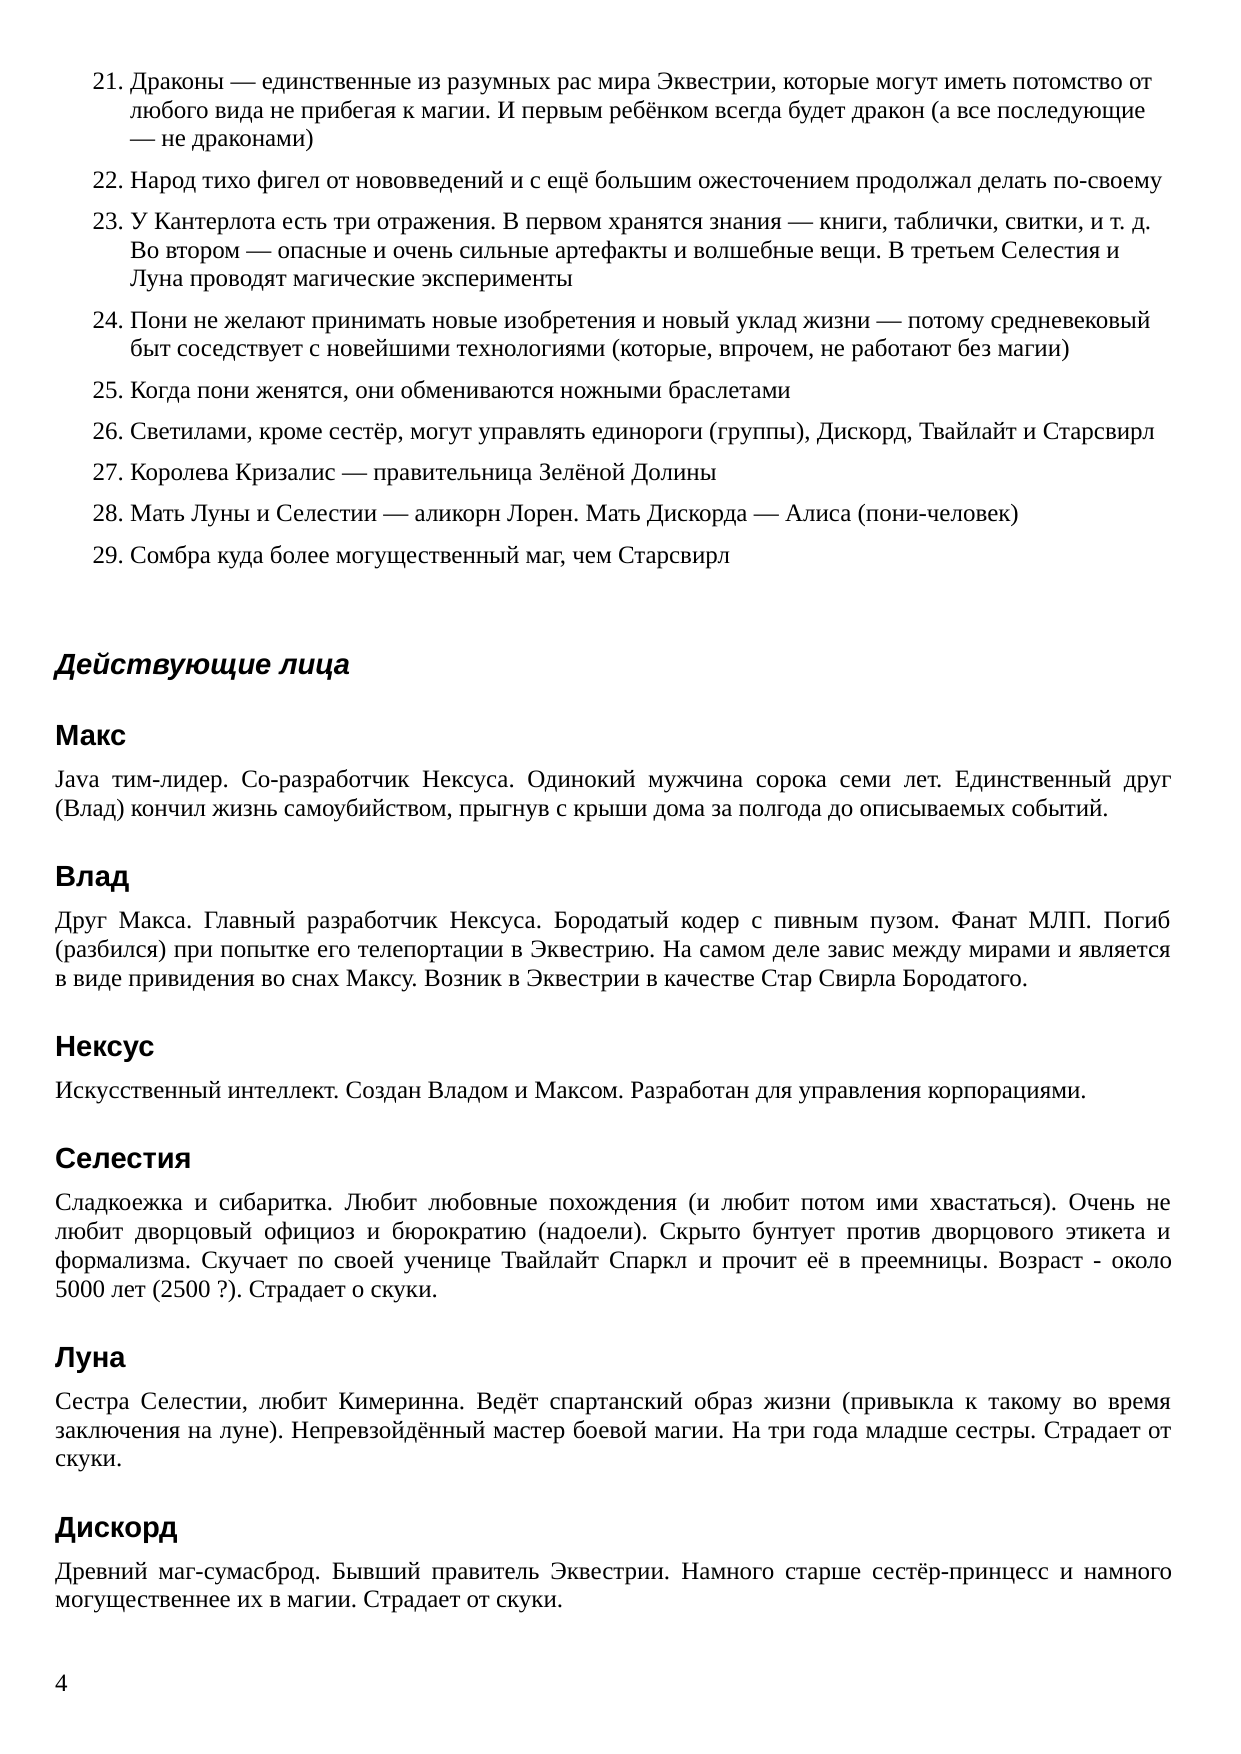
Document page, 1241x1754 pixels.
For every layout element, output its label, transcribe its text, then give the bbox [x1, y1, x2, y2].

list Когда пони женятся, они обмениваются ножными браслетами [92, 375, 1172, 403]
text Java тим-лидер. Со-разработчик Нексуса. Одинокий мужчина сорока семи лет. Единственный друг (Влад) кончил жизнь самоубийством, прыгнув с крыши дома за полгода до описываемых событий. [55, 764, 1172, 822]
subtitle Влад [55, 859, 1172, 893]
subtitle Нексус [55, 1029, 1172, 1063]
list Народ тихо фигел от нововведений и с ещё большим ожесточением продолжал делать по-своему [92, 165, 1172, 193]
list Мать Луны и Селестии — аликорн Лорен. Мать Дискорда — Алиса (пони-человек) [92, 498, 1172, 527]
text Сладкоежка и сибаритка. Любит любовные похождения (и любит потом ими хвастаться). Очень не любит дворцовый официоз и бюрократию (надоели). Скрыто бунтует против дворцового этикета и формализма. Скучает по своей ученице Твайлайт Спаркл и прочит её в преемницы. Возраст - около 5000 лет (2500 ?). Страдает о скуки. [55, 1187, 1172, 1302]
list Пони не желают принимать новые изобретения и новый уклад жизни — потому средневековый быт соседствует с новейшими технологиями (которые, впрочем, не работают без магии) [92, 305, 1172, 362]
text Сестра Селестии, любит Кимеринна. Ведёт спартанский образ жизни (привыкла к такому во время заключения на луне). Непревзойдённый мастер боевой магии. На три года младше сестры. Страдает от скуки. [55, 1386, 1172, 1472]
list У Кантерлота есть три отражения. В первом хранятся знания — книги, таблички, свитки, и т. д. Во втором — опасные и очень сильные артефакты и волшебные вещи. В третьем Селестия и Луна проводят магические эксперименты [92, 206, 1172, 292]
list Королева Кризалис — правительница Зелёной Долины [92, 457, 1172, 486]
text Друг Макса. Главный разработчик Нексуса. Бородатый кодер с пивным пузом. Фанат МЛП. Погиб (разбился) при попытке его телепортации в Эквестрию. На самом деле завис между мирами и является в виде привидения во снах Максу. Возник в Эквестрии в качестве Стар Свирла Бородатого. [55, 905, 1172, 992]
subtitle Дискорд [55, 1510, 1172, 1543]
list Драконы — единственные из разумных рас мира Эквестрии, которые могут иметь потомство от любого вида не прибегая к магии. И первым ребёнком всегда будет дракон (а все последующие — не драконами) [92, 66, 1172, 152]
subtitle Действующие лица [55, 647, 1172, 681]
list Светилами, кроме сестёр, могут управлять единороги (группы), Дискорд, Твайлайт и Старсвирл [92, 416, 1172, 445]
subtitle Макс [55, 718, 1172, 752]
text Древний маг-сумасброд. Бывший правитель Эквестрии. Намного старше сестёр-принцесс и намного могущественнее их в магии. Страдает от скуки. [55, 1556, 1172, 1613]
list Сомбра куда более могущественный маг, чем Старсвирл [92, 540, 1172, 568]
subtitle Селестия [55, 1141, 1172, 1175]
text Искусственный интеллект. Создан Владом и Максом. Разработан для управления корпорациями. [55, 1075, 1172, 1104]
subtitle Луна [55, 1340, 1172, 1373]
